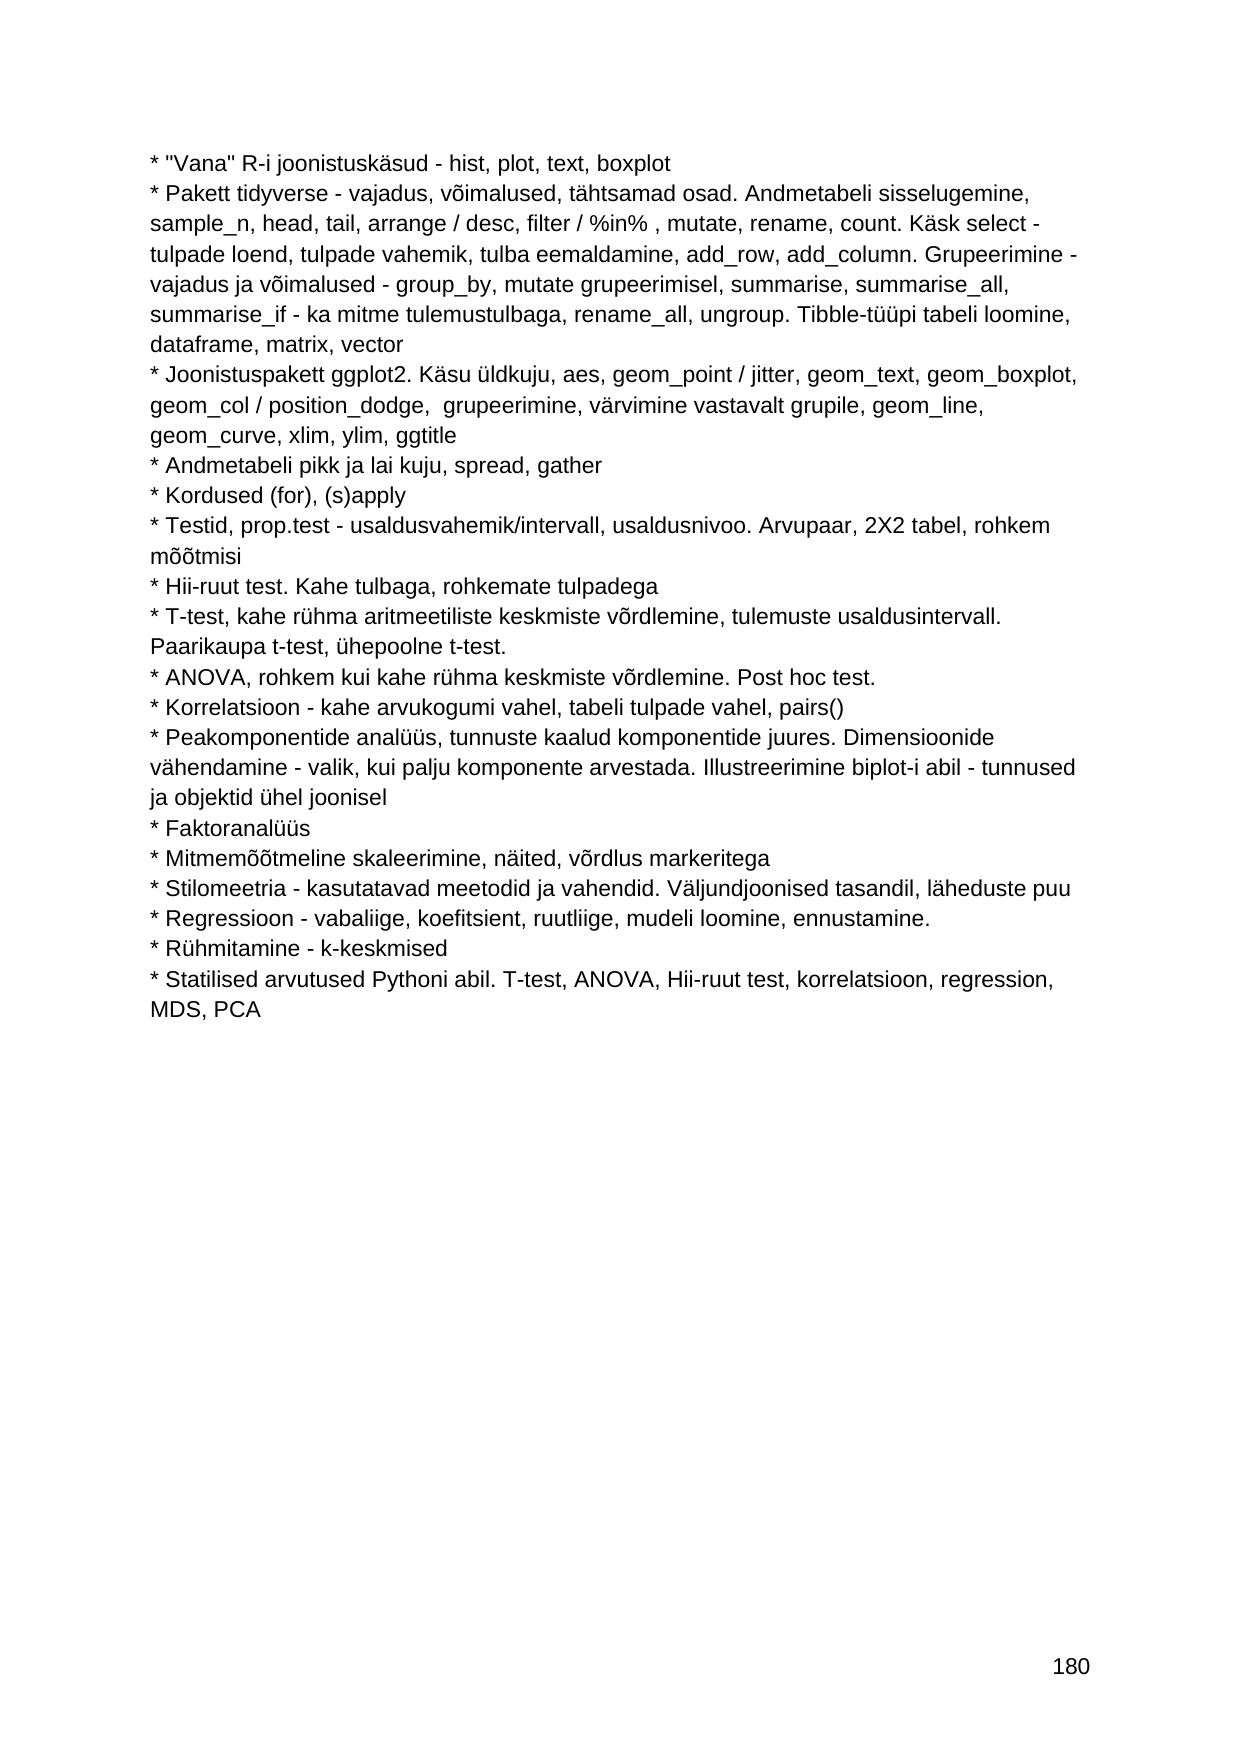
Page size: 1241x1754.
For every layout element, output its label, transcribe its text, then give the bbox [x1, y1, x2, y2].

text * Regressioon - vabaliige, koefitsient, ruutliige, mudeli loomine, ennustamine. [150, 905, 1090, 932]
text * Korrelatsioon - kahe arvukogumi vahel, tabeli tulpade vahel, pairs() [150, 694, 1090, 720]
text * Testid, prop.test - usaldusvahemik/intervall, usaldusnivoo. Arvupaar, 2X2 tabel, rohkem mõõtmisi [150, 512, 1090, 569]
text * Andmetabeli pikk ja lai kuju, spread, gather [150, 452, 1090, 478]
text * Statilised arvutused Pythoni abil. T-test, ANOVA, Hii-ruut test, korrelatsioon, regression, MDS, PCA [150, 966, 1090, 1022]
text * Rühmitamine - k-keskmised [150, 935, 1090, 962]
text * Faktoranalüüs [150, 814, 1090, 841]
text * Kordused (for), (s)apply [150, 482, 1090, 509]
text * Mitmemõõtmeline skaleerimine, näited, võrdlus markeritega [150, 845, 1090, 871]
text * T-test, kahe rühma aritmeetiliste keskmiste võrdlemine, tulemuste usaldusintervall. Paarikaupa t-test, ühepoolne t-test. [150, 603, 1090, 660]
text * "Vana" R-i joonistuskäsud - hist, plot, text, boxplot [150, 150, 1090, 176]
text * Hii-ruut test. Kahe tulbaga, rohkemate tulpadega [150, 573, 1090, 599]
text * Stilomeetria - kasutatavad meetodid ja vahendid. Väljundjoonised tasandil, läheduste puu [150, 875, 1090, 901]
text * Pakett tidyverse - vajadus, võimalused, tähtsamad osad. Andmetabeli sisselugemine, sample_n, head, tail, arrange / desc, filter / %in% , mutate, rename, count. Käsk select - tulpade loend, tulpade vahemik, tulba eemaldamine, add_row, add_column. Grupeerimine - vajadus ja võimalused - group_by, mutate grupeerimisel, summarise, summarise_all, summarise_if - ka mitme tulemustulbaga, rename_all, ungroup. Tibble-tüüpi tabeli loomine, dataframe, matrix, vector [150, 180, 1090, 358]
text * Joonistuspakett ggplot2. Käsu üldkuju, aes, geom_point / jitter, geom_text, geom_boxplot, geom_col / position_dodge, grupeerimine, värvimine vastavalt grupile, geom_line, geom_curve, xlim, ylim, ggtitle [150, 361, 1090, 448]
text * ANOVA, rohkem kui kahe rühma keskmiste võrdlemine. Post hoc test. [150, 663, 1090, 690]
text * Peakomponentide analüüs, tunnuste kaalud komponentide juures. Dimensioonide vähendamine - valik, kui palju komponente arvestada. Illustreerimine biplot-i abil - tunnused ja objektid ühel joonisel [150, 724, 1090, 811]
